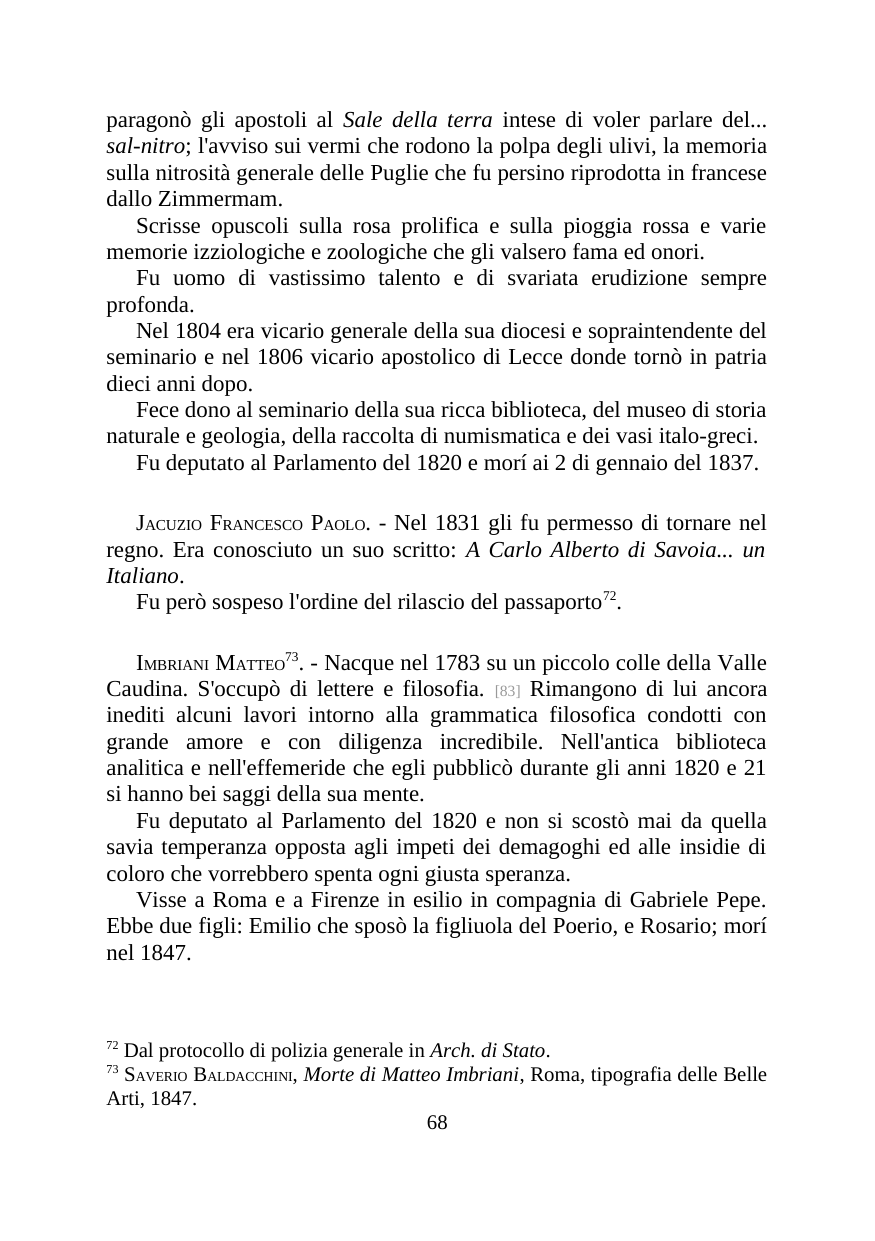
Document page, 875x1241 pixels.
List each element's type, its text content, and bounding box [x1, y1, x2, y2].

text Fu deputato al Parlamento del 1820 e non si scostò mai da quella savia temperanza opposta agli impeti dei demagoghi ed alle insidie di coloro che vorrebbero spenta ogni giusta speranza. [106, 807, 768, 886]
text Jacuzio Francesco Paolo. - Nel 1831 gli fu permesso di tornare nel regno. Era conosciuto un suo scritto: A Carlo Alberto di Savoia... un Italiano. [106, 509, 768, 588]
text Imbriani Matteo. - Nacque nel 1783 su un piccolo colle della Valle Caudina. S'occupò di lettere e filosofia. [83] Rimangono di lui ancora inediti alcuni lavori intorno alla grammatica filosofica condotti con grande amore e con diligenza incredibile. Nell'antica biblioteca analitica e nell'effemeride che egli pubblicò durante gli anni 1820 e 21 si hanno bei saggi della sua mente. [106, 649, 768, 807]
text Saverio Baldacchini, Morte di Matteo Imbriani, Roma, tipografia delle Belle Arti, 1847. [106, 1062, 768, 1110]
text Dal protocollo di polizia generale in Arch. di Stato. [106, 1038, 768, 1062]
text Scrisse opuscoli sulla rosa prolifica e sulla pioggia rossa e varie memorie izziologiche e zoologiche che gli valsero fama ed onori. [106, 212, 768, 264]
text paragonò gli apostoli al Sale della terra intese di voler parlare del... sal-nitro; l'avviso sui vermi che rodono la polpa degli ulivi, la memoria sulla nitrosità generale delle Puglie che fu persino riprodotta in francese dallo Zimmermam. [106, 106, 768, 212]
text Fu però sospeso l'ordine del rilascio del passaporto. [106, 588, 768, 615]
text Fu deputato al Parlamento del 1820 e morí ai 2 di gennaio del 1837. [106, 449, 768, 475]
text Visse a Roma e a Firenze in esilio in compagnia di Gabriele Pepe. Ebbe due figli: Emilio che sposò la figliuola del Poerio, e Rosario; morí nel 1847. [106, 886, 768, 965]
text Fece dono al seminario della sua ricca biblioteca, del museo di storia naturale e geologia, della raccolta di numismatica e dei vasi italo-greci. [106, 396, 768, 449]
text Nel 1804 era vicario generale della sua diocesi e sopraintendente del seminario e nel 1806 vicario apostolico di Lecce donde tornò in patria dieci anni dopo. [106, 317, 768, 396]
text Fu uomo di vastissimo talento e di svariata erudizione sempre profonda. [106, 264, 768, 317]
